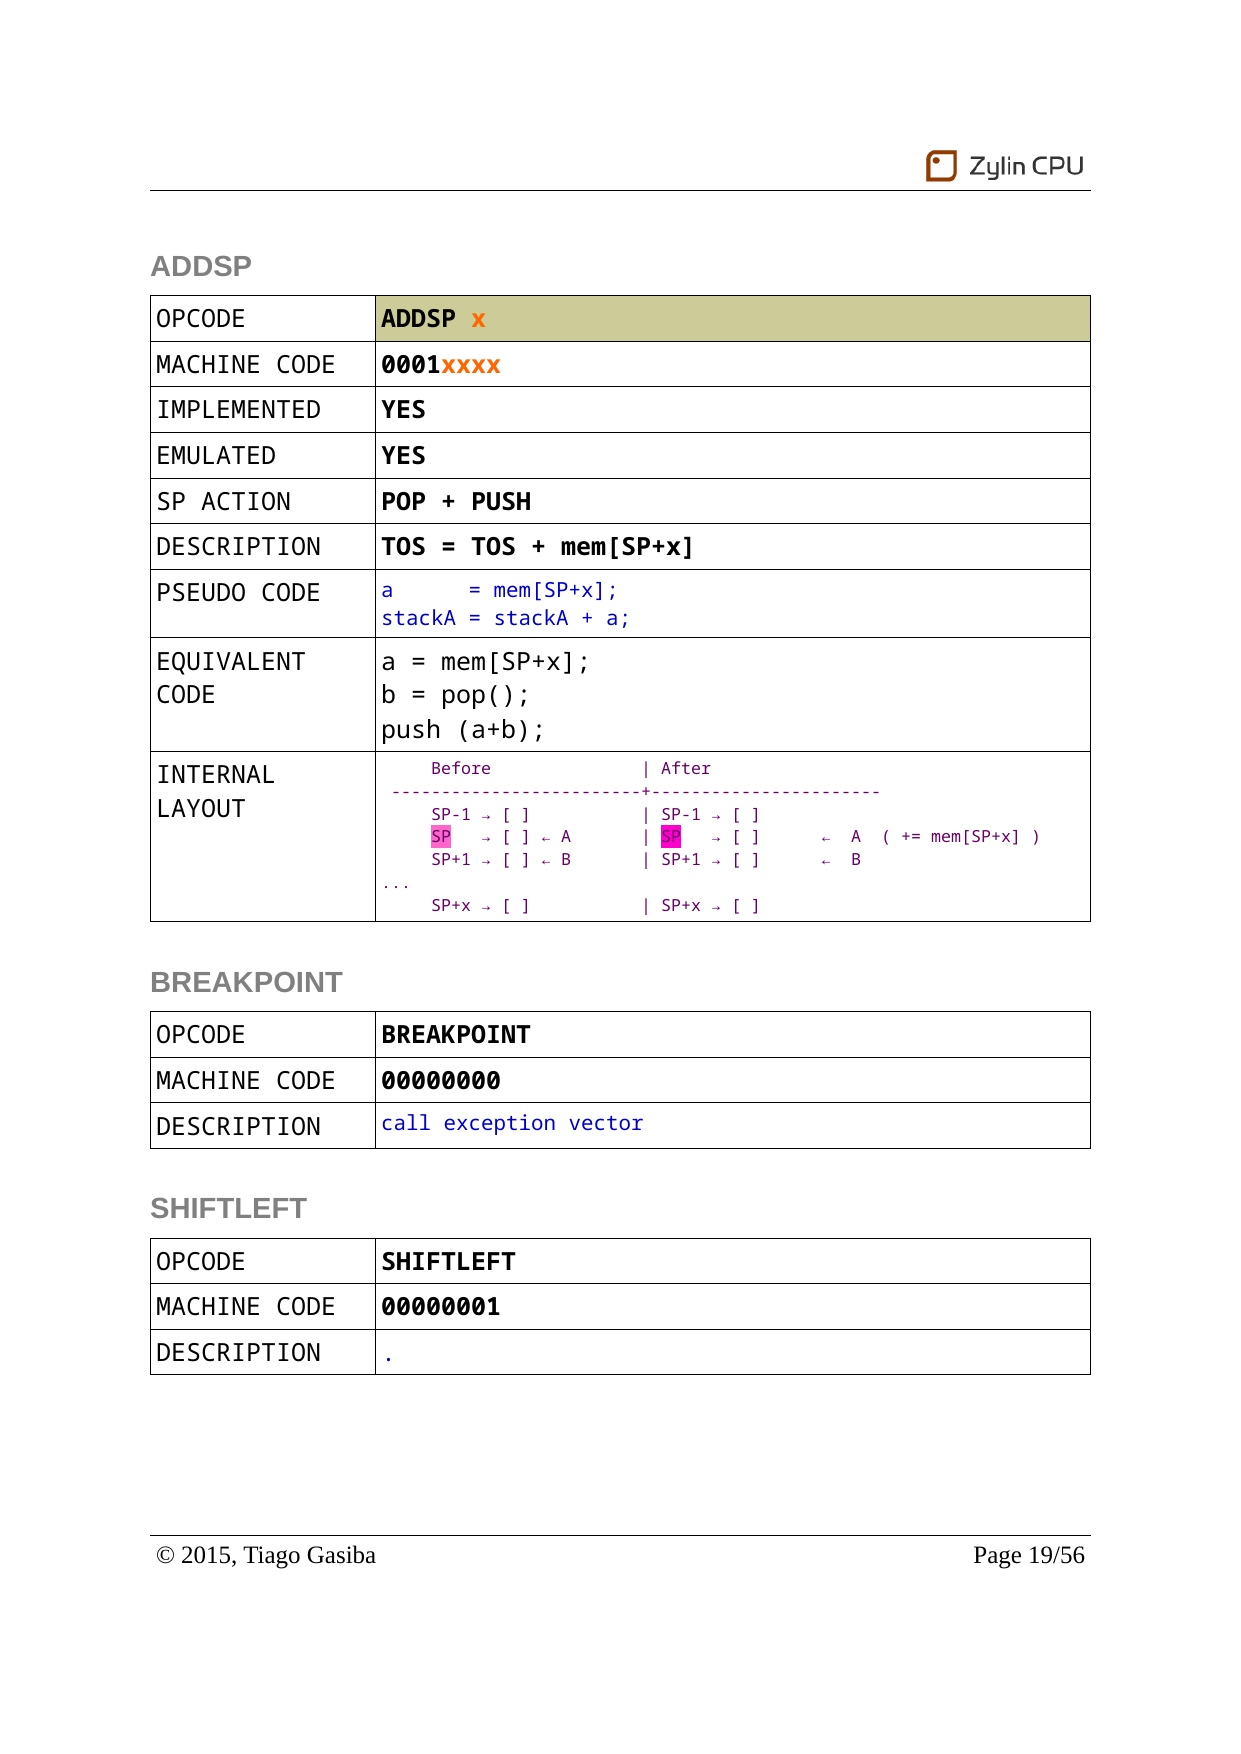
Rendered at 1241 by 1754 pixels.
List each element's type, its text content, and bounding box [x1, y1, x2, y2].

table_cell EQUIVALENT CODE [151, 638, 375, 751]
table_cell IMPLEMENTED [151, 387, 375, 432]
table_cell POP + PUSH [376, 479, 1090, 523]
table_cell EMULATED [151, 433, 375, 478]
table_cell MACHINE CODE [151, 342, 375, 386]
subtitle SHIFTLEFT [150, 1191, 1091, 1225]
table_cell YES [376, 387, 1090, 432]
table_cell DESCRIPTION [151, 1103, 375, 1148]
table_cell call exception vector [376, 1103, 1090, 1148]
table_cell DESCRIPTION [151, 524, 375, 569]
table_cell SP ACTION [151, 479, 375, 523]
table_header OPCODE [151, 296, 375, 341]
table_header OPCODE [151, 1239, 375, 1283]
table_header ADDSP x [376, 296, 1090, 341]
table_cell INTERNAL LAYOUT [151, 752, 375, 921]
table_header OPCODE [151, 1012, 375, 1057]
subtitle ADDSP [150, 249, 1091, 283]
table_cell 00000001 [376, 1284, 1090, 1329]
table_cell 0001xxxx [376, 342, 1090, 386]
table_cell Before | After -------------------------+----------------------- SP-1 → [ ] | SP-1 → [ ] SP → [ ] ← A | SP → [ ] ← A ( += mem[SP+x] ) SP+1 → [ ] ← B | SP+1 → [ ] ← B ... SP+x → [ ] | SP+x → [ ] [376, 752, 1090, 921]
table_cell . [376, 1330, 1090, 1374]
table_header SHIFTLEFT [376, 1239, 1090, 1283]
table_header BREAKPOINT [376, 1012, 1090, 1057]
table_cell TOS = TOS + mem[SP+x] [376, 524, 1090, 569]
subtitle BREAKPOINT [150, 965, 1091, 998]
table_cell a = mem[SP+x]; b = pop(); push (a+b); [376, 638, 1090, 751]
table_cell MACHINE CODE [151, 1058, 375, 1102]
table_cell YES [376, 433, 1090, 478]
picture [922, 148, 1151, 185]
table_cell MACHINE CODE [151, 1284, 375, 1329]
table_cell PSEUDO CODE [151, 570, 375, 637]
table_cell 00000000 [376, 1058, 1090, 1102]
table_cell a = mem[SP+x]; stackA = stackA + a; [376, 570, 1090, 637]
table_cell DESCRIPTION [151, 1330, 375, 1374]
